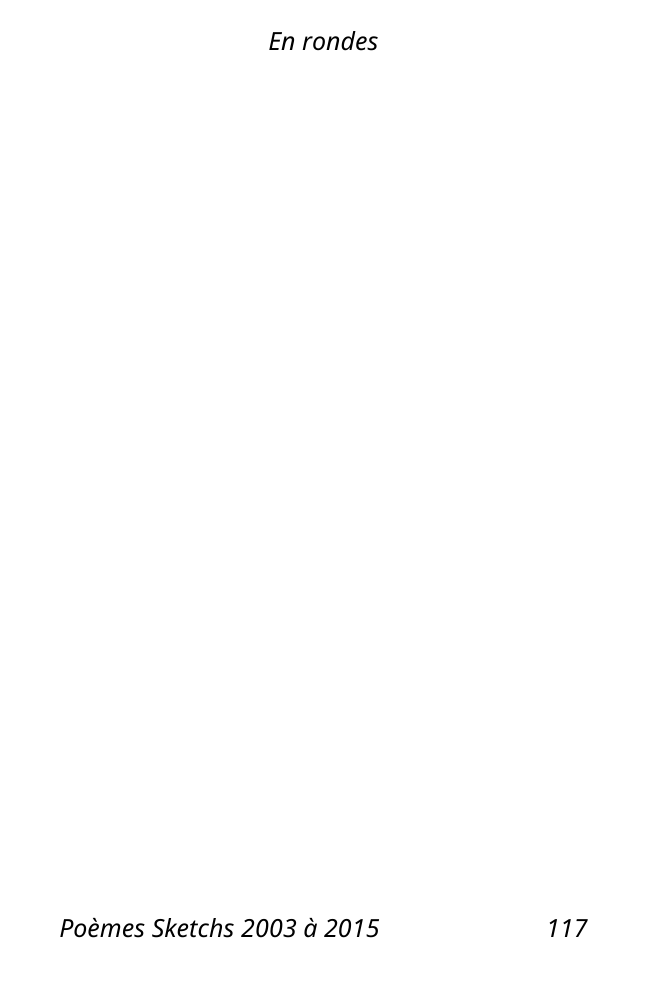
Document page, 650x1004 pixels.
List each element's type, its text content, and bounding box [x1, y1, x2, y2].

text En rondes [59, 24, 591, 58]
